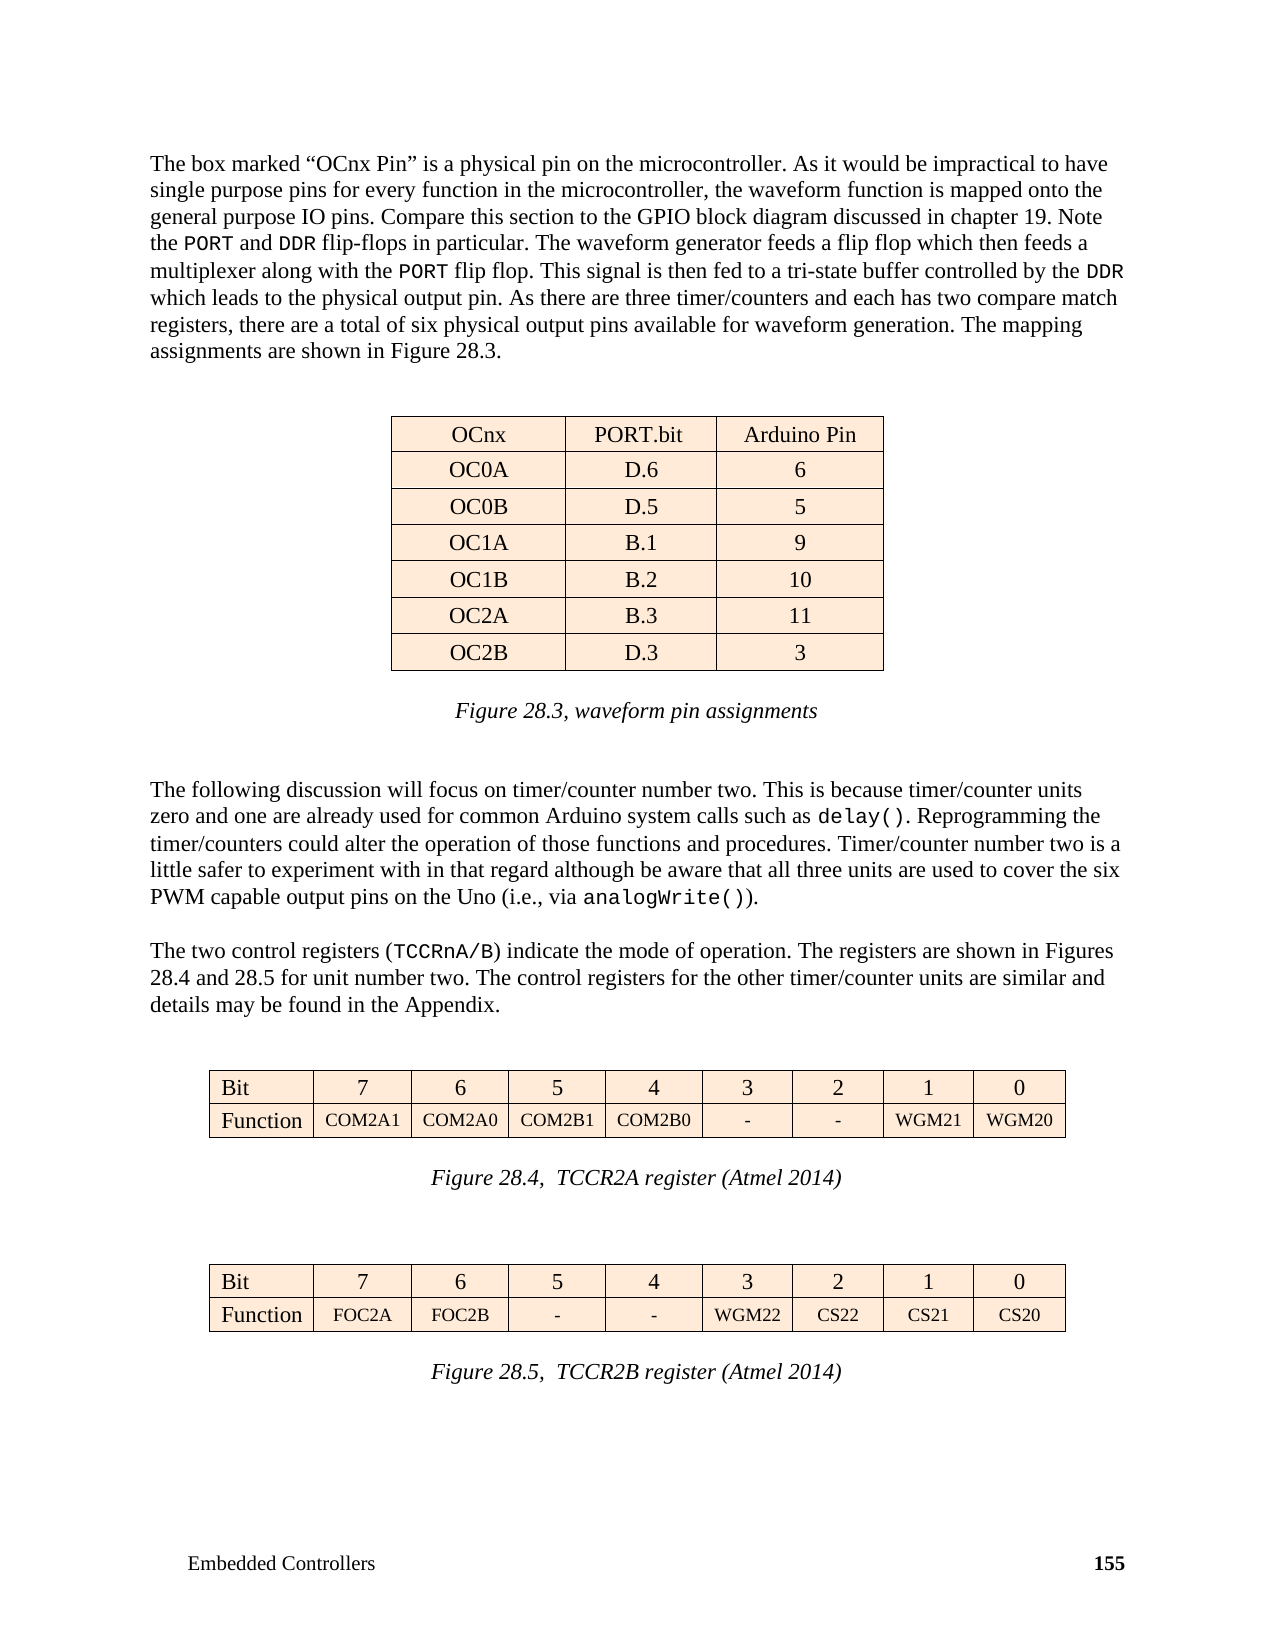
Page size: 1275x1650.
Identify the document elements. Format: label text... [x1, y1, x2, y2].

table_header 4 [606, 1071, 702, 1103]
table_header 5 [509, 1071, 605, 1103]
table_cell OC0B [392, 489, 565, 524]
table_cell OC1A [392, 525, 565, 560]
table_header OCnx [392, 417, 565, 451]
table_cell FOC2B [412, 1298, 508, 1331]
table_header 0 [974, 1071, 1065, 1103]
table_header 1 [884, 1071, 973, 1103]
table_cell D.5 [566, 489, 716, 524]
table_header 6 [412, 1265, 508, 1297]
text The following discussion will focus on timer/counter number two. This is because timer/counter units zero and one are already used for common Arduino system calls such as delay(). Reprogramming the timer/counters could alter the operation of those functions and procedures. Timer/counter number two is a little safer to experiment with in that regard although be aware that all three units are used to cover the six PWM capable output pins on the Uno (i.e., via analogWrite()). [150, 776, 1125, 911]
table_cell WGM20 [974, 1104, 1065, 1137]
table_cell - [703, 1104, 792, 1137]
table_cell FOC2A [314, 1298, 411, 1331]
table_cell D.6 [566, 452, 716, 487]
text Figure 28.3, waveform pin assignments [150, 697, 1125, 723]
table_header 3 [703, 1265, 792, 1297]
table_cell 11 [717, 598, 883, 633]
table_cell COM2A1 [314, 1104, 411, 1137]
table_cell OC1B [392, 561, 565, 597]
table_header Arduino Pin [717, 417, 883, 451]
table_header PORT.bit [566, 417, 716, 451]
table_cell 9 [717, 525, 883, 560]
table_cell COM2B0 [606, 1104, 702, 1137]
table_cell 6 [717, 452, 883, 487]
table_cell COM2B1 [509, 1104, 605, 1137]
table_header 2 [793, 1265, 883, 1297]
table_header 6 [412, 1071, 508, 1103]
table_cell 10 [717, 561, 883, 597]
table_cell OC0A [392, 452, 565, 487]
table_cell CS20 [974, 1298, 1065, 1331]
table_cell Function [210, 1104, 313, 1137]
table_header Bit [210, 1265, 313, 1297]
text Figure 28.4, TCCR2A register (Atmel 2014) [150, 1164, 1125, 1191]
table_cell COM2A0 [412, 1104, 508, 1137]
table_header 0 [974, 1265, 1065, 1297]
table_cell B.2 [566, 561, 716, 597]
table_cell Function [210, 1298, 313, 1331]
table_header 7 [314, 1071, 411, 1103]
table_header 7 [314, 1265, 411, 1297]
table_cell 5 [717, 489, 883, 524]
table_header 2 [793, 1071, 883, 1103]
table_cell 3 [717, 634, 883, 670]
table_header 5 [509, 1265, 605, 1297]
text The two control registers (TCCRnA/B) indicate the mode of operation. The registers are shown in Figures 28.4 and 28.5 for unit number two. The control registers for the other timer/counter units are similar and details may be found in the Appendix. [150, 937, 1125, 1017]
table_header 4 [606, 1265, 702, 1297]
table_cell WGM21 [884, 1104, 973, 1137]
text Figure 28.5, TCCR2B register (Atmel 2014) [150, 1358, 1125, 1385]
table_cell B.3 [566, 598, 716, 633]
table_cell - [606, 1298, 702, 1331]
table_cell OC2B [392, 634, 565, 670]
table_cell B.1 [566, 525, 716, 560]
table_cell - [509, 1298, 605, 1331]
table_cell OC2A [392, 598, 565, 633]
text The box marked “OCnx Pin” is a physical pin on the microcontroller. As it would be impractical to have single purpose pins for every function in the microcontroller, the waveform function is mapped onto the general purpose IO pins. Compare this section to the GPIO block diagram discussed in chapter 19. Note the PORT and DDR flip-flops in particular. The waveform generator feeds a flip flop which then feeds a multiplexer along with the PORT flip flop. This signal is then fed to a tri-state buffer controlled by the DDR which leads to the physical output pin. As there are three timer/counters and each has two compare match registers, there are a total of six physical output pins available for waveform generation. The mapping assignments are shown in Figure 28.3. [150, 150, 1125, 363]
table_header Bit [210, 1071, 313, 1103]
table_cell CS22 [793, 1298, 883, 1331]
table_cell D.3 [566, 634, 716, 670]
table_header 3 [703, 1071, 792, 1103]
table_cell - [793, 1104, 883, 1137]
table_cell CS21 [884, 1298, 973, 1331]
table_cell WGM22 [703, 1298, 792, 1331]
table_header 1 [884, 1265, 973, 1297]
